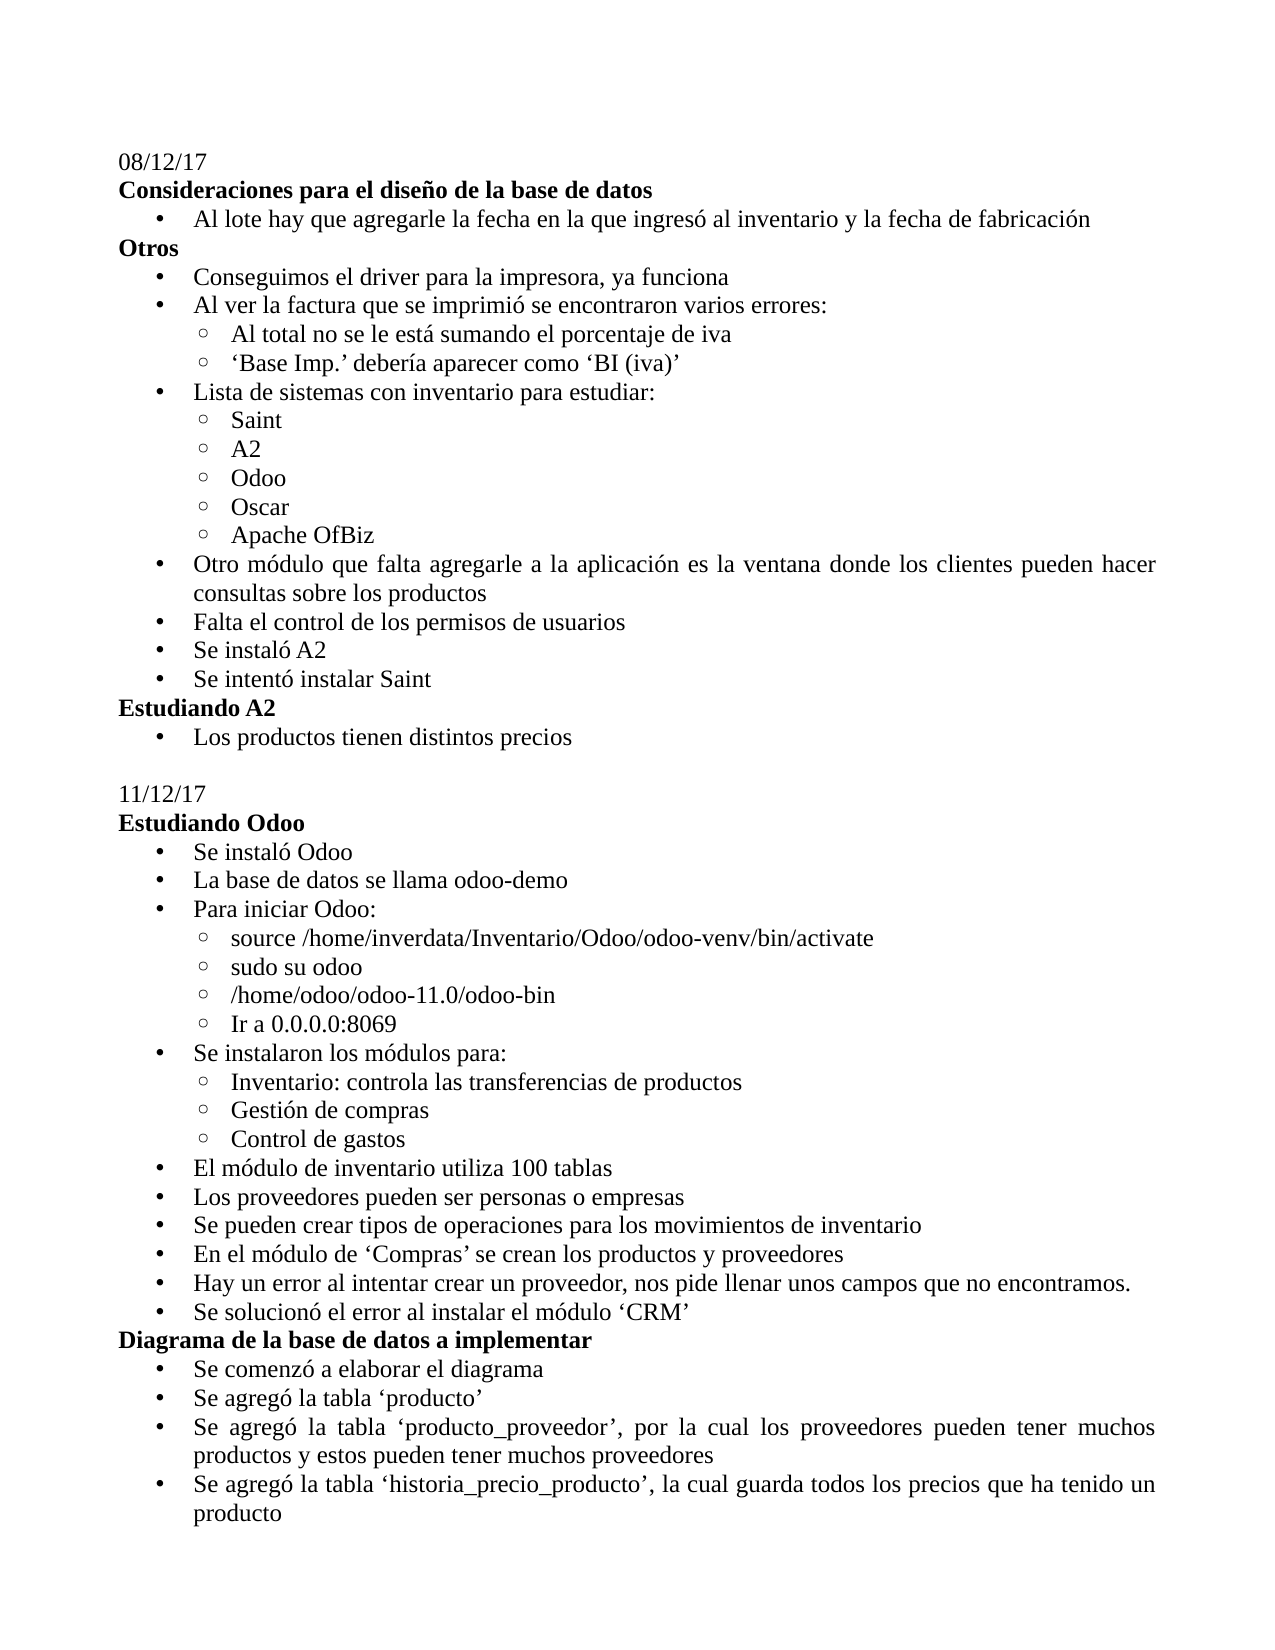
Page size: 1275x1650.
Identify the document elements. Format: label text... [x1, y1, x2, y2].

list Se agregó la tabla ‘producto’ [156, 1383, 1157, 1412]
text Estudiando A2 [118, 693, 1157, 722]
list Gestión de compras [193, 1096, 1157, 1124]
list Al ver la factura que se imprimió se encontraron varios errores: [156, 291, 1157, 319]
list Los proveedores pueden ser personas o empresas [156, 1182, 1157, 1211]
list Odoo [193, 463, 1157, 492]
list Oscar [193, 492, 1157, 521]
list Apache OfBiz [193, 521, 1157, 549]
text Estudiando Odoo [118, 808, 1157, 837]
list Se solucionó el error al instalar el módulo ‘CRM’ [156, 1297, 1157, 1326]
list Se instaló A2 [156, 636, 1157, 664]
list Se agregó la tabla ‘historia_precio_producto’, la cual guarda todos los precios que ha tenido un producto [156, 1469, 1157, 1527]
list Conseguimos el driver para la impresora, ya funciona [156, 262, 1157, 291]
list En el módulo de ‘Compras’ se crean los productos y proveedores [156, 1239, 1157, 1268]
list Lista de sistemas con inventario para estudiar: [156, 377, 1157, 406]
list Inventario: controla las transferencias de productos [193, 1067, 1157, 1096]
list Se agregó la tabla ‘producto_proveedor’, por la cual los proveedores pueden tener muchos productos y estos pueden tener muchos proveedores [156, 1412, 1157, 1469]
list Se comenzó a elaborar el diagrama [156, 1354, 1157, 1383]
text Otros [118, 233, 1157, 262]
list La base de datos se llama odoo-demo [156, 866, 1157, 894]
list Se pueden crear tipos de operaciones para los movimientos de inventario [156, 1211, 1157, 1239]
list source /home/inverdata/Inventario/Odoo/odoo-venv/bin/activate [193, 923, 1157, 952]
list Al lote hay que agregarle la fecha en la que ingresó al inventario y la fecha de fabricación [156, 204, 1157, 233]
list Saint [193, 406, 1157, 434]
text 08/12/17 [118, 147, 1157, 176]
list Control de gastos [193, 1124, 1157, 1153]
list Ir a 0.0.0.0:8069 [193, 1009, 1157, 1038]
text Diagrama de la base de datos a implementar [118, 1326, 1157, 1354]
list Hay un error al intentar crear un proveedor, nos pide llenar unos campos que no encontramos. [156, 1268, 1157, 1297]
list El módulo de inventario utiliza 100 tablas [156, 1153, 1157, 1182]
list Falta el control de los permisos de usuarios [156, 607, 1157, 636]
list Al total no se le está sumando el porcentaje de iva [193, 319, 1157, 348]
list A2 [193, 434, 1157, 463]
list Se instalaron los módulos para: [156, 1038, 1157, 1067]
text Consideraciones para el diseño de la base de datos [118, 176, 1157, 204]
list Para iniciar Odoo: [156, 894, 1157, 923]
list Los productos tienen distintos precios [156, 722, 1157, 751]
list Se instaló Odoo [156, 837, 1157, 866]
list /home/odoo/odoo-11.0/odoo-bin [193, 981, 1157, 1009]
list ‘Base Imp.’ debería aparecer como ‘BI (iva)’ [193, 348, 1157, 377]
list Se intentó instalar Saint [156, 664, 1157, 693]
text 11/12/17 [118, 779, 1157, 808]
list Otro módulo que falta agregarle a la aplicación es la ventana donde los clientes pueden hacer consultas sobre los productos [156, 549, 1157, 607]
list sudo su odoo [193, 952, 1157, 981]
